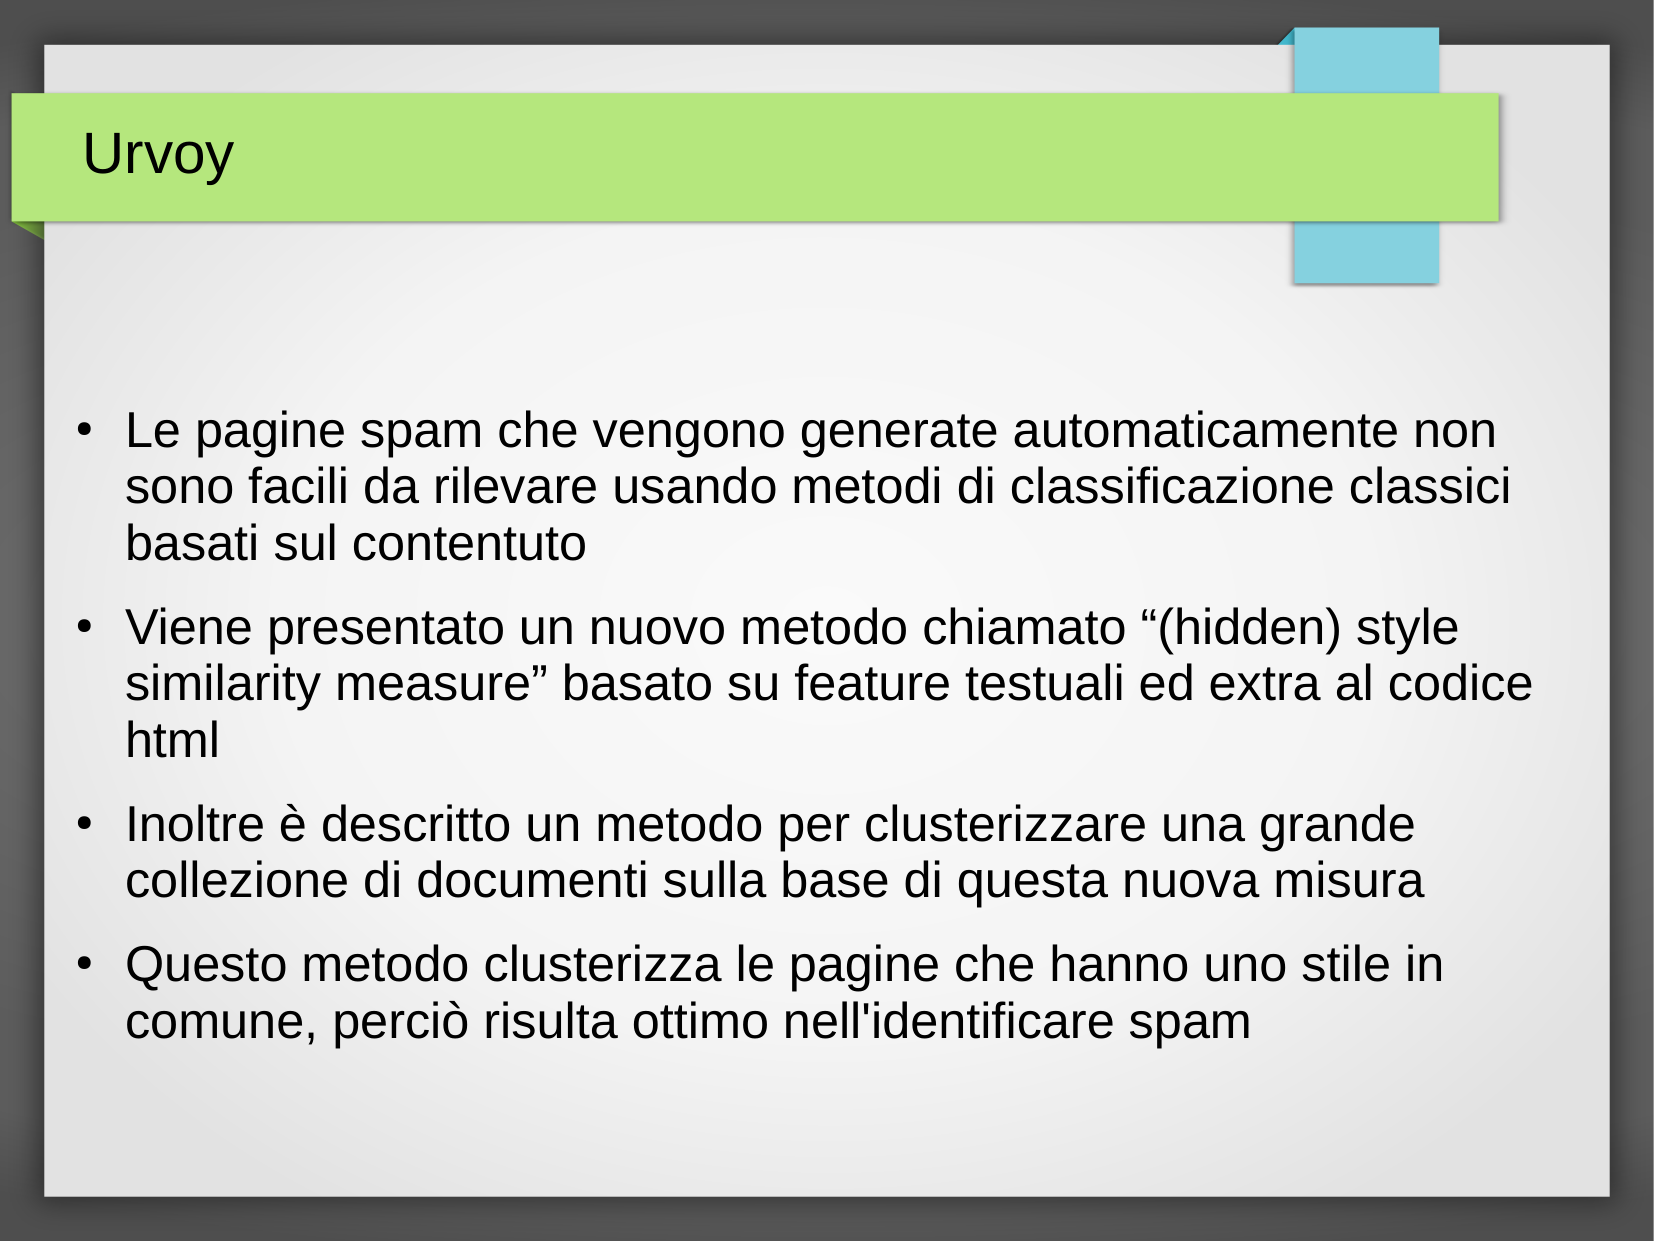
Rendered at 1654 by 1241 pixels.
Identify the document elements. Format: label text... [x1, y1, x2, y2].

list Le pagine spam che vengono generate automaticamente non sono facili da rilevare usando metodi di classificazione classici basati sul contentuto Viene presentato un nuovo metodo chiamato “(hidden) style similarity measure” basato su feature testuali ed extra al codice html Inoltre è descritto un metodo per clusterizzare una grande collezione di documenti sulla base di questa nuova misura Questo metodo clusterizza le pagine che hanno uno stile in comune, perciò risulta ottimo nell'identificare spam [59, 401, 1536, 1052]
picture [0, 0, 1654, 1241]
title Urvoy [82, 94, 1477, 213]
